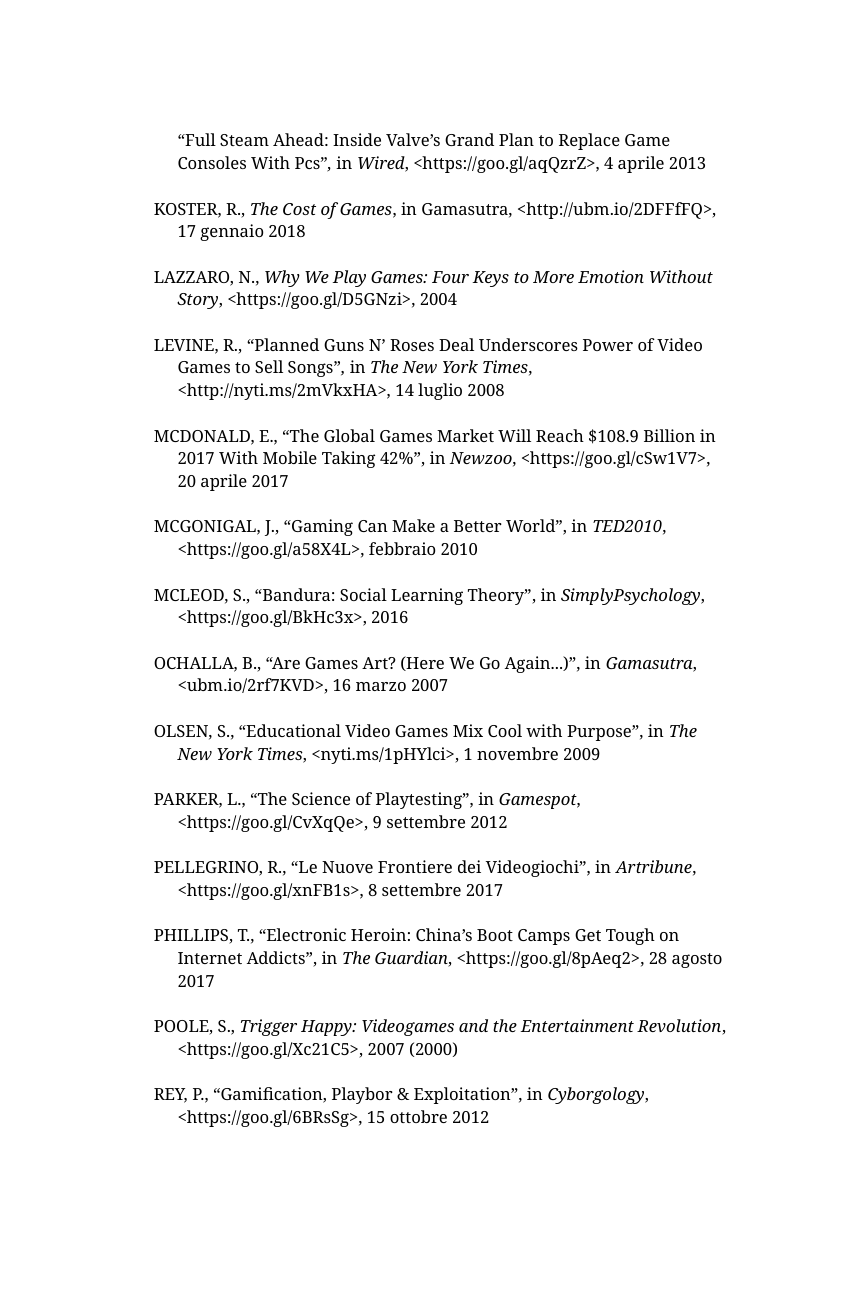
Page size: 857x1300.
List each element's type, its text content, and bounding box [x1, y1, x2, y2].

text OCHALLA, B., “Are Games Art? (Here We Go Again...)”, in Gamasutra, <ubm.io/2rf7KVD>, 16 marzo 2007 [153, 651, 732, 697]
text KOSTER, R., The Cost of Games, in Gamasutra, <http://ubm.io/2DFFfFQ>, 17 gennaio 2018 [153, 197, 732, 242]
text POOLE, S., Trigger Happy: Videogames and the Entertainment Revolution, <https://goo.gl/Xc21C5>, 2007 (2000) [153, 1014, 732, 1060]
text OLSEN, S., “Educational Video Games Mix Cool with Purpose”, in The New York Times, <nyti.ms/1pHYlci>, 1 novembre 2009 [153, 719, 732, 765]
text MCGONIGAL, J., “Gaming Can Make a Better World”, in TED2010, <https://goo.gl/a58X4L>, febbraio 2010 [153, 515, 732, 560]
text PARKER, L., “The Science of Playtesting”, in Gamespot, <https://goo.gl/CvXqQe>, 9 settembre 2012 [153, 787, 732, 833]
text PELLEGRINO, R., “Le Nuove Frontiere dei Videogiochi”, in Artribune, <https://goo.gl/xnFB1s>, 8 settembre 2017 [153, 856, 732, 901]
text LAZZARO, N., Why We Play Games: Four Keys to More Emotion Without Story, <https://goo.gl/D5GNzi>, 2004 [153, 265, 732, 311]
text MCLEOD, S., “Bandura: Social Learning Theory”, in SimplyPsychology, <https://goo.gl/BkHc3x>, 2016 [153, 583, 732, 628]
text LEVINE, R., “Planned Guns N’ Roses Deal Underscores Power of Video Games to Sell Songs”, in The New York Times, <http://nyti.ms/2mVkxHA>, 14 luglio 2008 [153, 333, 732, 401]
text REY, P., “Gamification, Playbor & Exploitation”, in Cyborgology, <https://goo.gl/6BRsSg>, 15 ottobre 2012 [153, 1083, 732, 1128]
text PHILLIPS, T., “Electronic Heroin: China’s Boot Camps Get Tough on Internet Addicts”, in The Guardian, <https://goo.gl/8pAeq2>, 28 agosto 2017 [153, 924, 732, 992]
text “Full Steam Ahead: Inside Valve’s Grand Plan to Replace Game Consoles With Pcs”, in Wired, <https://goo.gl/aqQzrZ>, 4 aprile 2013 [153, 129, 732, 174]
text MCDONALD, E., “The Global Games Market Will Reach $108.9 Billion in 2017 With Mobile Taking 42%”, in Newzoo, <https://goo.gl/cSw1V7>, 20 aprile 2017 [153, 424, 732, 492]
